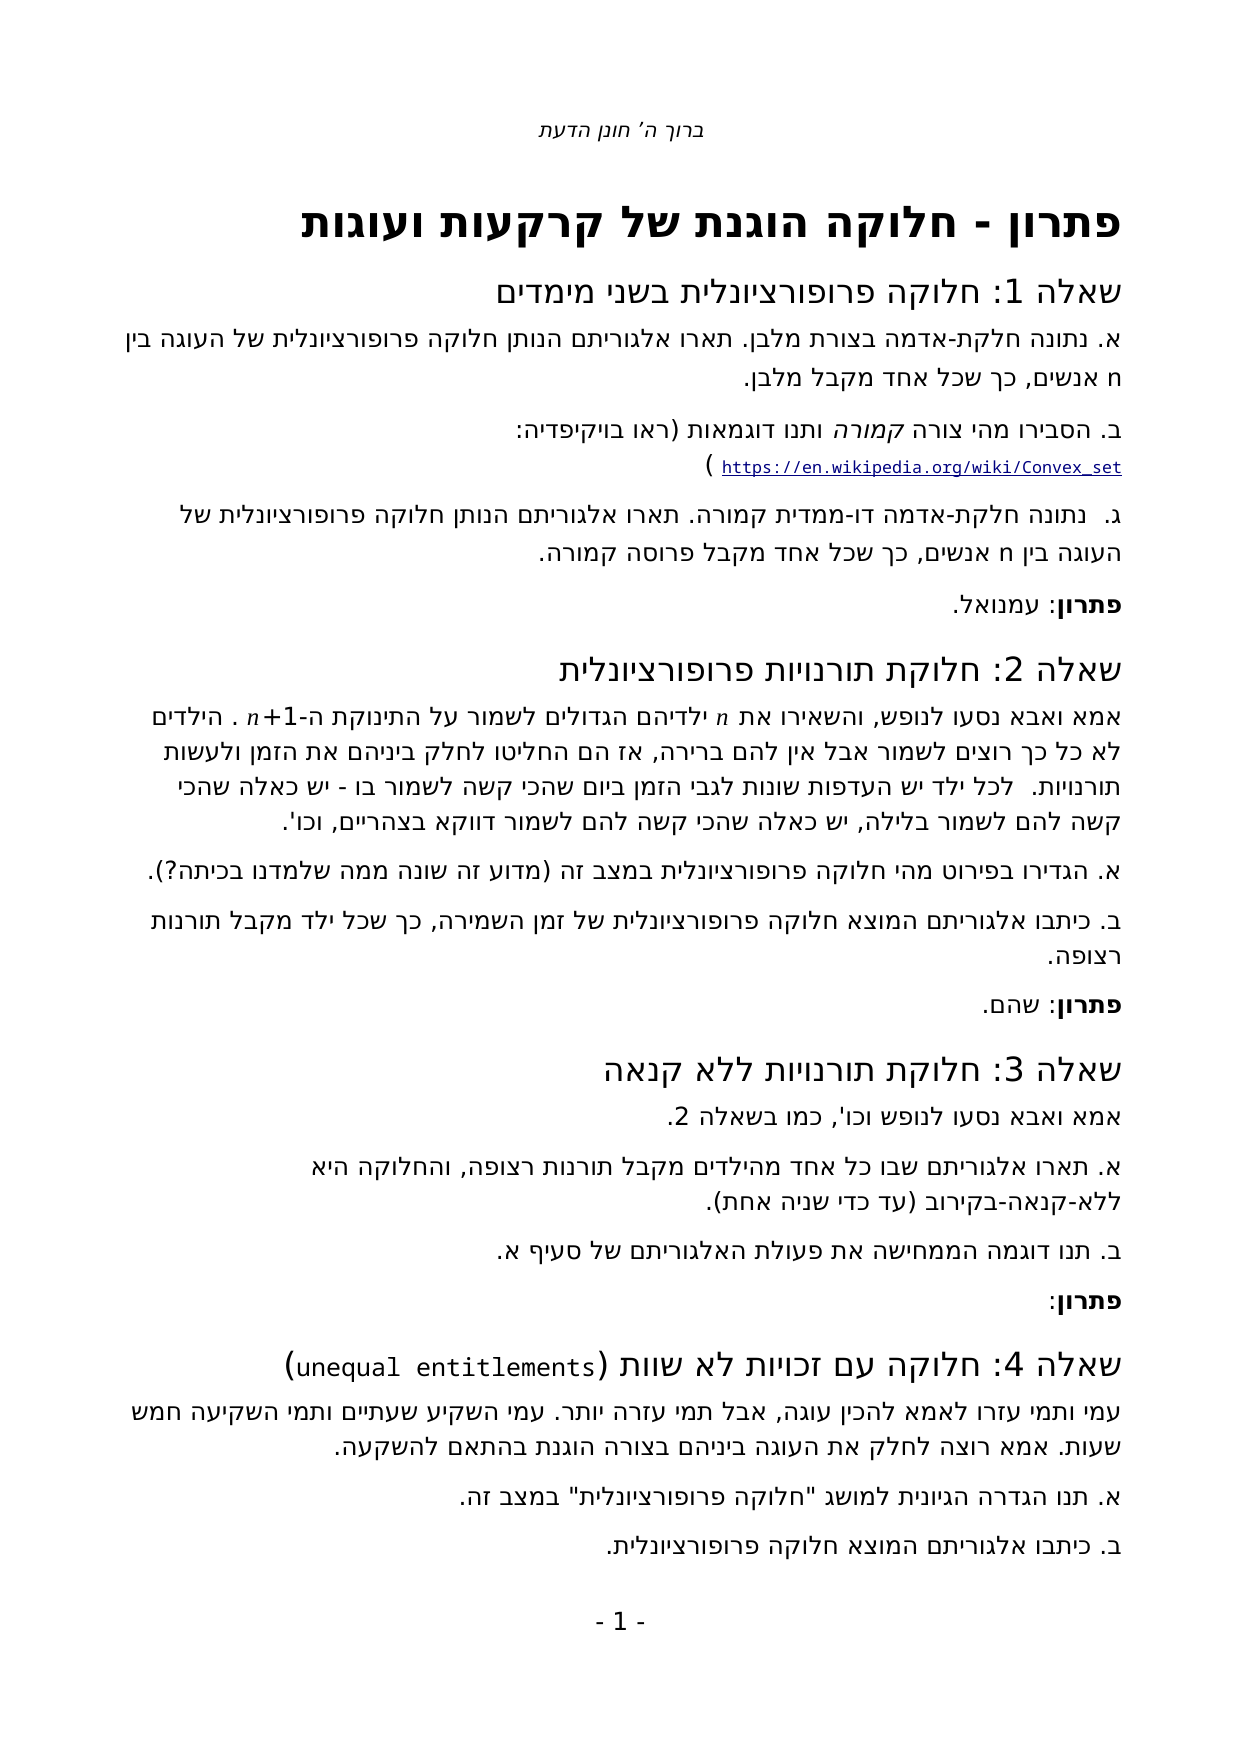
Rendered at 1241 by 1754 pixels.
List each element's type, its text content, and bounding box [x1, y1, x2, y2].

subtitle שאלה 3: חלוקת תורנויות ללא קנאה [118, 1051, 1122, 1089]
text א. הגדירו בפירוט מהי חלוקה פרופורציונלית במצב זה (מדוע זה שונה ממה שלמדנו בכיתה?). [118, 857, 1122, 886]
text א. תארו אלגוריתם שבו כל אחד מהילדים מקבל תורנות רצופה, והחלוקה היא ללא-קנאה-בקירוב (עד כדי שניה אחת). [118, 1152, 1122, 1216]
text אמא ואבא נסעו לנופש וכו', כמו בשאלה 2. [118, 1102, 1122, 1131]
text ב. כיתבו אלגוריתם המוצא חלוקה פרופורציונלית. [118, 1531, 1122, 1561]
text פתרון: שהם. [118, 991, 1122, 1020]
text ב. כיתבו אלגוריתם המוצא חלוקה פרופורציונלית של זמן השמירה, כך שכל ילד מקבל תורנות רצופה. [118, 906, 1122, 970]
text א. תנו הגדרה הגיונית למושג "חלוקה פרופורציונלית" במצב זה. [118, 1482, 1122, 1511]
subtitle שאלה 1: חלוקה פרופורציונלית בשני מימדים [118, 273, 1122, 312]
text אמא ואבא נסעו לנופש, והשאירו את n ילדיהם הגדולים לשמור על התינוקת ה-1+n . הילדים לא כל כך רוצים לשמור אבל אין להם ברירה, אז הם החליטו לחלק ביניהם את הזמן ולעשות תורנויות. לכל ילד יש העדפות שונות לגבי הזמן ביום שהכי קשה לשמור בו - יש כאלה שהכי קשה להם לשמור בלילה, יש כאלה שהכי קשה להם לשמור דווקא בצהריים, וכו'. [118, 702, 1122, 836]
text ב. תנו דוגמה הממחישה את פעולת האלגוריתם של סעיף א. [118, 1236, 1122, 1265]
text ב. הסבירו מהי צורה קמורה ותנו דוגמאות (ראו בויקיפדיה: https://en.wikipedia.org/wiki/Convex_set ) [118, 416, 1122, 480]
text פתרון: [118, 1286, 1122, 1315]
text עמי ותמי עזרו לאמא להכין עוגה, אבל תמי עזרה יותר. עמי השקיע שעתיים ותמי השקיעה חמש שעות. אמא רוצה לחלק את העוגה ביניהם בצורה הוגנת בהתאם להשקעה. [118, 1397, 1122, 1461]
subtitle שאלה 4: חלוקה עם זכויות לא שוות (unequal entitlements) [118, 1346, 1122, 1385]
subtitle פתרון - חלוקה הוגנת של קרקעות ועוגות [118, 197, 1122, 248]
subtitle שאלה 2: חלוקת תורנויות פרופורציונלית [118, 651, 1122, 689]
text א. נתונה חלקת-אדמה בצורת מלבן. תארו אלגוריתם הנותן חלוקה פרופורציונלית של העוגה בין n אנשים, כך שכל אחד מקבל מלבן. [118, 324, 1122, 394]
text פתרון: עמנואל. [118, 591, 1122, 620]
text ג. נתונה חלקת-אדמה דו-ממדית קמורה. תארו אלגוריתם הנותן חלוקה פרופורציונלית של העוגה בין n אנשים, כך שכל אחד מקבל פרוסה קמורה. [118, 500, 1122, 569]
